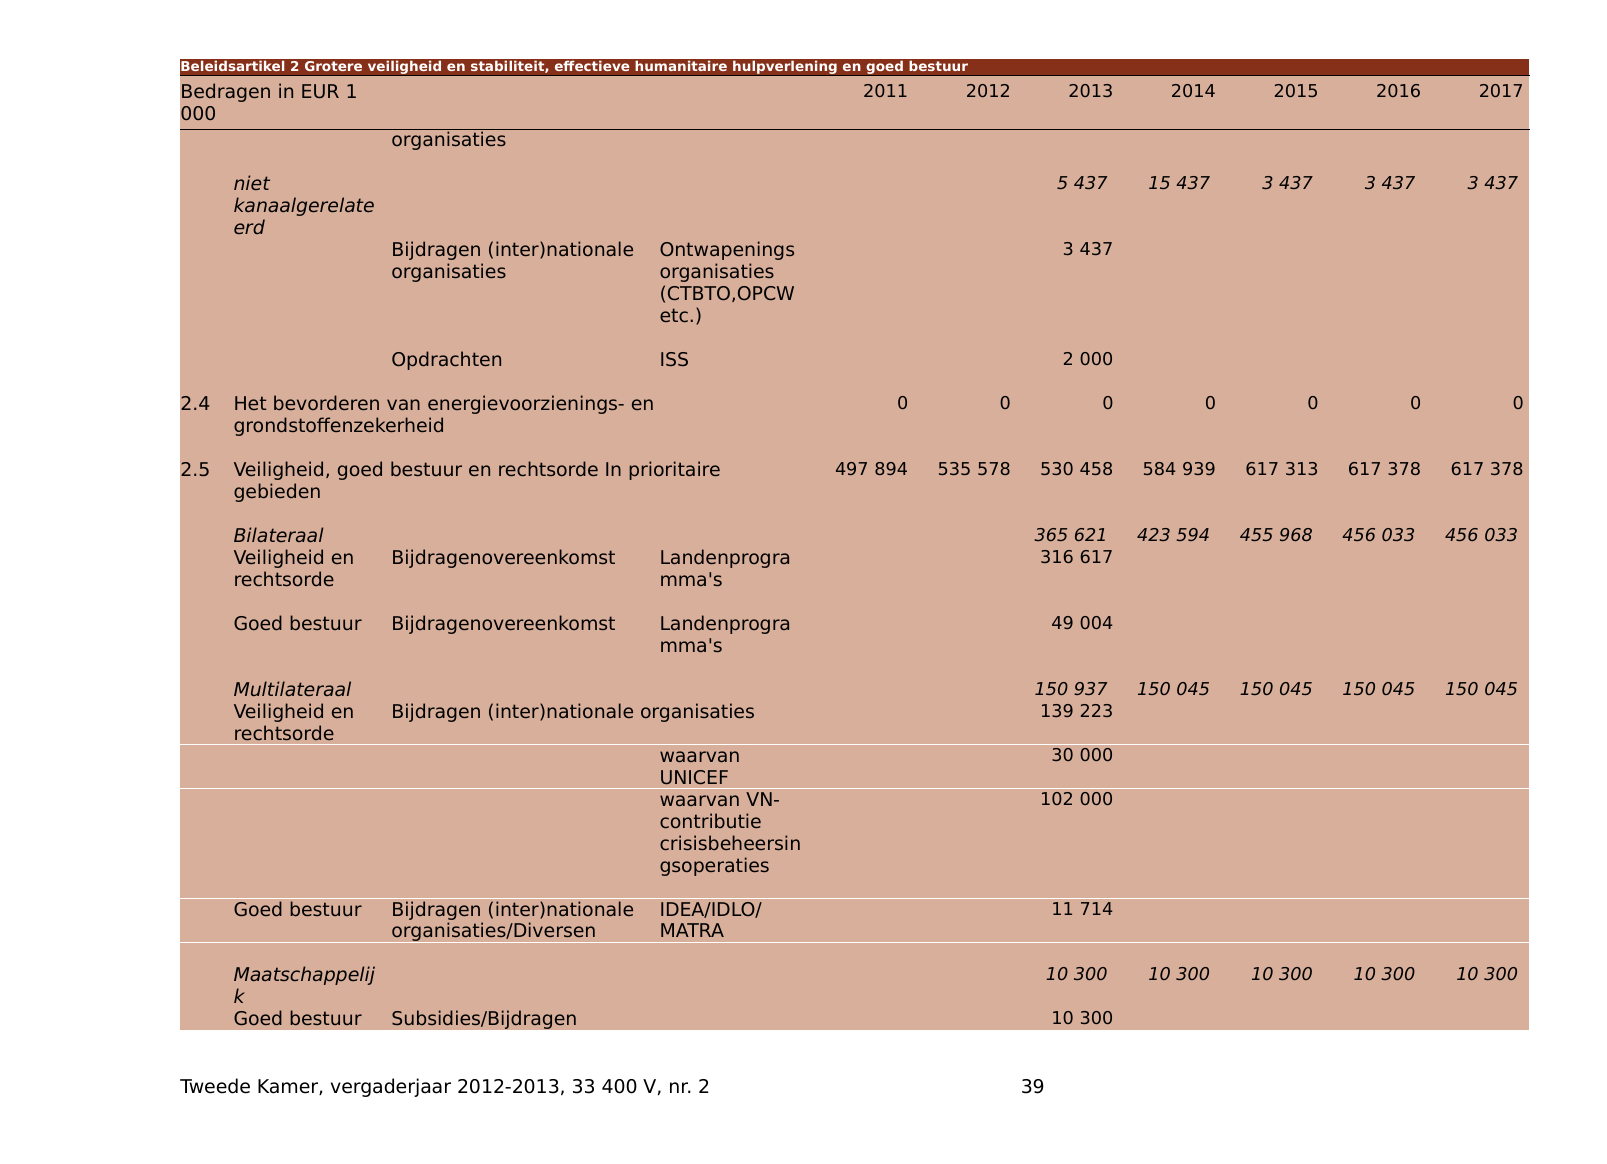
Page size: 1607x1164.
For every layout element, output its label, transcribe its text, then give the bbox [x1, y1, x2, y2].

table_cell Bilateraal [228, 525, 385, 547]
table_cell [811, 371, 914, 393]
table_cell [228, 371, 385, 393]
table_cell [180, 327, 227, 349]
table_cell 150 045 [1324, 679, 1427, 701]
table_cell [385, 876, 653, 898]
table_cell ISS [654, 349, 811, 371]
table_cell 5 437 [1016, 173, 1119, 239]
table_cell [1324, 327, 1427, 349]
table_cell [180, 657, 227, 679]
table_cell [1222, 1008, 1324, 1030]
table_cell Goed bestuur [228, 1008, 385, 1030]
table_cell [914, 876, 1016, 898]
table_cell [1016, 371, 1119, 393]
table_cell [654, 657, 811, 679]
table_cell [228, 151, 385, 173]
table_cell [228, 657, 385, 679]
table_cell Maatschappelijk [228, 964, 385, 1008]
table_cell [914, 130, 1016, 151]
table_cell [1427, 349, 1529, 371]
table_cell [654, 503, 811, 525]
table_cell [180, 876, 227, 898]
table_cell [811, 591, 914, 613]
table_cell [1119, 701, 1222, 744]
table_cell Bijdragen (inter)nationale organisaties [385, 701, 811, 744]
table_cell [385, 964, 653, 1008]
table_cell [1119, 437, 1222, 459]
table_cell 530 458 [1016, 459, 1119, 503]
table_cell 3 437 [1324, 173, 1427, 239]
table_cell [914, 745, 1016, 788]
table_cell [180, 679, 227, 701]
table_cell [914, 899, 1016, 942]
table_cell [914, 1008, 1016, 1030]
table_cell [1222, 437, 1324, 459]
table_cell Veiligheid en rechtsorde [228, 701, 385, 744]
table_cell [654, 173, 811, 239]
table_cell [180, 613, 227, 657]
table_cell [811, 701, 914, 744]
table_cell Het bevorderen van energievoorzienings- en grondstoffenzekerheid [228, 393, 811, 437]
table_cell 10 300 [1427, 964, 1529, 1008]
table_cell [914, 657, 1016, 679]
table_cell [1427, 899, 1529, 942]
table_cell [1119, 239, 1222, 327]
table_cell 617 378 [1427, 459, 1529, 503]
table_cell 10 300 [1222, 964, 1324, 1008]
table_cell 316 617 [1016, 547, 1119, 591]
table_cell 2014 [1119, 76, 1222, 129]
table_cell [1119, 899, 1222, 942]
table_cell 49 004 [1016, 613, 1119, 657]
table_cell [180, 789, 227, 876]
table_cell [914, 591, 1016, 613]
table_cell [180, 371, 227, 393]
table_cell [654, 964, 811, 1008]
table_cell [1324, 503, 1427, 525]
table_cell [811, 964, 914, 1008]
table_cell [1427, 327, 1529, 349]
table_cell [385, 943, 653, 964]
table_cell [1119, 130, 1222, 151]
table_cell 150 937 [1016, 679, 1119, 701]
table_cell [228, 239, 385, 327]
table_cell [180, 591, 227, 613]
table_cell 0 [914, 393, 1016, 437]
table_cell 456 033 [1427, 525, 1529, 547]
table_cell [385, 789, 653, 876]
table_cell [914, 525, 1016, 547]
table_cell [1324, 745, 1427, 788]
table_cell 150 045 [1427, 679, 1529, 701]
table_cell [1427, 745, 1529, 788]
table_cell [811, 130, 914, 151]
table_header Beleidsartikel 2 Grotere veiligheid en stabiliteit, effectieve humanitaire hulpverlening en goed bestuur [180, 59, 1529, 75]
table_cell [914, 151, 1016, 173]
table_cell [914, 371, 1016, 393]
table_cell [1016, 151, 1119, 173]
table_cell 102 000 [1016, 789, 1119, 876]
table_cell [228, 789, 385, 876]
table_cell [811, 943, 914, 964]
table_cell [914, 701, 1016, 744]
table_cell [1119, 943, 1222, 964]
table_cell [914, 964, 1016, 1008]
table_cell [1222, 130, 1324, 151]
table_cell [180, 1008, 227, 1030]
table_cell [1222, 876, 1324, 898]
table_cell [180, 503, 227, 525]
table_cell Ontwapeningsorganisaties (CTBTO,OPCW etc.) [654, 239, 811, 327]
table_cell 535 578 [914, 459, 1016, 503]
table_cell [654, 679, 811, 701]
table_cell 150 045 [1222, 679, 1324, 701]
table_cell [385, 591, 653, 613]
table_cell Veiligheid, goed bestuur en rechtsorde In prioritaire gebieden [228, 459, 811, 503]
table_cell [1427, 701, 1529, 744]
table_cell Bijdragenovereenkomst [385, 547, 653, 591]
table_cell [1222, 899, 1324, 942]
table_cell Landenprogramma's [654, 613, 811, 657]
table_cell Opdrachten [385, 349, 653, 371]
table_cell 0 [1427, 393, 1529, 437]
table_cell [654, 943, 811, 964]
table_cell [811, 437, 914, 459]
table_cell 2.5 [180, 459, 227, 503]
table_cell 3 437 [1427, 173, 1529, 239]
table_cell [385, 679, 653, 701]
table_cell 617 378 [1324, 459, 1427, 503]
table_cell [914, 503, 1016, 525]
table_cell [385, 173, 653, 239]
table_cell [385, 371, 653, 393]
table_cell [1222, 745, 1324, 788]
table_cell [914, 239, 1016, 327]
table_cell 2015 [1222, 76, 1324, 129]
table_cell [1427, 613, 1529, 657]
table_cell [1222, 613, 1324, 657]
table_cell Veiligheid en rechtsorde [228, 547, 385, 591]
table_cell 11 714 [1016, 899, 1119, 942]
table_cell [180, 701, 227, 744]
table_cell [914, 327, 1016, 349]
table_cell [654, 130, 811, 151]
table_cell [1016, 503, 1119, 525]
table_cell [811, 239, 914, 327]
table_cell Subsidies/Bijdragen [385, 1008, 653, 1030]
table_cell [228, 943, 385, 964]
table_cell [385, 657, 653, 679]
table_cell 10 300 [1324, 964, 1427, 1008]
table_cell [1119, 745, 1222, 788]
table_cell [1222, 657, 1324, 679]
table_cell waarvan UNICEF [654, 745, 811, 788]
table_cell [654, 151, 811, 173]
table_cell 497 894 [811, 459, 914, 503]
table_cell Bijdragen (inter)nationale organisaties/Diversen [385, 899, 653, 942]
table_cell [811, 1008, 914, 1030]
table_cell [1427, 591, 1529, 613]
table_cell [180, 349, 227, 371]
table_cell 0 [811, 393, 914, 437]
table_cell [1324, 899, 1427, 942]
table_cell [228, 591, 385, 613]
table_cell [228, 437, 385, 459]
table_cell 3 437 [1222, 173, 1324, 239]
table_cell 0 [1119, 393, 1222, 437]
table_cell 617 313 [1222, 459, 1324, 503]
table_cell [385, 327, 653, 349]
table_cell [811, 657, 914, 679]
table_cell [385, 525, 653, 547]
table_cell [1119, 1008, 1222, 1030]
table_cell [1222, 547, 1324, 591]
table_cell [914, 943, 1016, 964]
table_cell [1222, 239, 1324, 327]
table_cell [1016, 327, 1119, 349]
table_cell [811, 547, 914, 591]
table_cell [1222, 371, 1324, 393]
table_cell [180, 130, 227, 151]
table_cell 10 300 [1016, 1008, 1119, 1030]
table_cell [914, 547, 1016, 591]
table_cell [1324, 876, 1427, 898]
table_cell [1324, 547, 1427, 591]
table_cell [1119, 503, 1222, 525]
table_cell [1324, 437, 1427, 459]
table_cell 456 033 [1324, 525, 1427, 547]
table_cell [228, 130, 385, 151]
table_cell [1324, 591, 1427, 613]
table_cell [811, 679, 914, 701]
table_cell Goed bestuur [228, 899, 385, 942]
table_cell [1324, 1008, 1427, 1030]
table_cell [1222, 151, 1324, 173]
table_cell [385, 745, 653, 788]
table_cell 2 000 [1016, 349, 1119, 371]
table_cell 2011 [811, 76, 914, 129]
table_cell [914, 437, 1016, 459]
table_cell [1324, 789, 1427, 876]
table_cell [1119, 876, 1222, 898]
table_cell 3 437 [1016, 239, 1119, 327]
table_cell [914, 679, 1016, 701]
table_cell [914, 613, 1016, 657]
table_cell [385, 151, 653, 173]
table_cell [1119, 789, 1222, 876]
table_cell [1016, 130, 1119, 151]
table_cell [654, 525, 811, 547]
table_cell [1222, 701, 1324, 744]
table_cell [1222, 349, 1324, 371]
table_cell [180, 239, 227, 327]
table_cell Bijdragenovereenkomst [385, 613, 653, 657]
table_cell 0 [1324, 393, 1427, 437]
table_cell [1427, 943, 1529, 964]
table_cell [1222, 591, 1324, 613]
table_cell 10 300 [1016, 964, 1119, 1008]
table_cell [385, 437, 653, 459]
table_cell [811, 789, 914, 876]
table_cell Bedragen in EUR 1 000 [180, 76, 385, 129]
table_cell [180, 745, 227, 788]
table_cell [1427, 657, 1529, 679]
table_cell [811, 899, 914, 942]
table_cell [811, 525, 914, 547]
table_cell [811, 876, 914, 898]
table_cell [811, 745, 914, 788]
table_cell [654, 437, 811, 459]
table_cell [1016, 876, 1119, 898]
table_cell [1427, 503, 1529, 525]
table_cell [1119, 327, 1222, 349]
table_cell [1427, 437, 1529, 459]
table_cell [1324, 943, 1427, 964]
table_cell [914, 349, 1016, 371]
table_cell 365 621 [1016, 525, 1119, 547]
table_cell 15 437 [1119, 173, 1222, 239]
table_cell [180, 964, 227, 1008]
table_cell [1222, 943, 1324, 964]
table_cell Goed bestuur [228, 613, 385, 657]
table_cell [1427, 130, 1529, 151]
table_cell [811, 327, 914, 349]
table_cell [180, 437, 227, 459]
table_cell 2012 [914, 76, 1016, 129]
table_cell 2013 [1016, 76, 1119, 129]
table_cell [654, 76, 811, 129]
table_cell [1427, 547, 1529, 591]
table_cell [180, 899, 227, 942]
table_cell 2.4 [180, 393, 227, 437]
table_cell 139 223 [1016, 701, 1119, 744]
table_cell [654, 591, 811, 613]
table_cell [654, 1008, 811, 1030]
table_cell niet kanaalgerelateerd [228, 173, 385, 239]
table_cell [1119, 613, 1222, 657]
table_cell 10 300 [1119, 964, 1222, 1008]
table_cell [1119, 657, 1222, 679]
table_cell [228, 349, 385, 371]
table_cell 30 000 [1016, 745, 1119, 788]
table_cell IDEA/IDLO/MATRA [654, 899, 811, 942]
table_cell [180, 547, 227, 591]
table_cell [228, 503, 385, 525]
table_cell [1222, 503, 1324, 525]
table_cell [1324, 239, 1427, 327]
table_cell Multilateraal [228, 679, 385, 701]
table_cell 2017 [1427, 76, 1529, 129]
table_cell [1427, 876, 1529, 898]
table_cell [1324, 130, 1427, 151]
table_cell [180, 173, 227, 239]
table_cell [1427, 1008, 1529, 1030]
table_cell [1222, 789, 1324, 876]
table_cell [1427, 371, 1529, 393]
table_cell [1119, 349, 1222, 371]
table_cell [385, 76, 653, 129]
table_cell [180, 943, 227, 964]
table_cell 0 [1016, 393, 1119, 437]
table_cell 2016 [1324, 76, 1427, 129]
table_cell [1324, 701, 1427, 744]
table_cell [1324, 613, 1427, 657]
table_cell 423 594 [1119, 525, 1222, 547]
table_cell [811, 349, 914, 371]
table_cell [180, 151, 227, 173]
table_cell [228, 745, 385, 788]
table_cell [1427, 789, 1529, 876]
table_cell waarvan VN-contributie crisisbeheersingsoperaties [654, 789, 811, 876]
table_cell [1016, 943, 1119, 964]
table_cell [1222, 327, 1324, 349]
table_cell [654, 876, 811, 898]
table_cell [914, 173, 1016, 239]
table_cell [1119, 151, 1222, 173]
table_cell [654, 327, 811, 349]
table_cell [1119, 591, 1222, 613]
table_cell [180, 525, 227, 547]
table_cell 584 939 [1119, 459, 1222, 503]
table_cell [1324, 657, 1427, 679]
table_cell [811, 503, 914, 525]
table_cell 455 968 [1222, 525, 1324, 547]
table_cell [1119, 371, 1222, 393]
table_cell [228, 876, 385, 898]
table_cell 0 [1222, 393, 1324, 437]
table_cell [1324, 151, 1427, 173]
table_cell [1016, 657, 1119, 679]
table_cell [1016, 437, 1119, 459]
table_cell [1324, 371, 1427, 393]
table_cell [228, 327, 385, 349]
table_cell [1119, 547, 1222, 591]
table_cell [1427, 151, 1529, 173]
table_cell [811, 613, 914, 657]
table_cell [914, 789, 1016, 876]
table_cell [654, 371, 811, 393]
table_cell 150 045 [1119, 679, 1222, 701]
table_cell Bijdragen (inter)nationale organisaties [385, 239, 653, 327]
table_cell organisaties [385, 130, 653, 151]
table_cell [1016, 591, 1119, 613]
table_cell Landenprogramma's [654, 547, 811, 591]
table_cell [1324, 349, 1427, 371]
table_cell [811, 151, 914, 173]
table_cell [811, 173, 914, 239]
table_cell [385, 503, 653, 525]
table_cell [1427, 239, 1529, 327]
